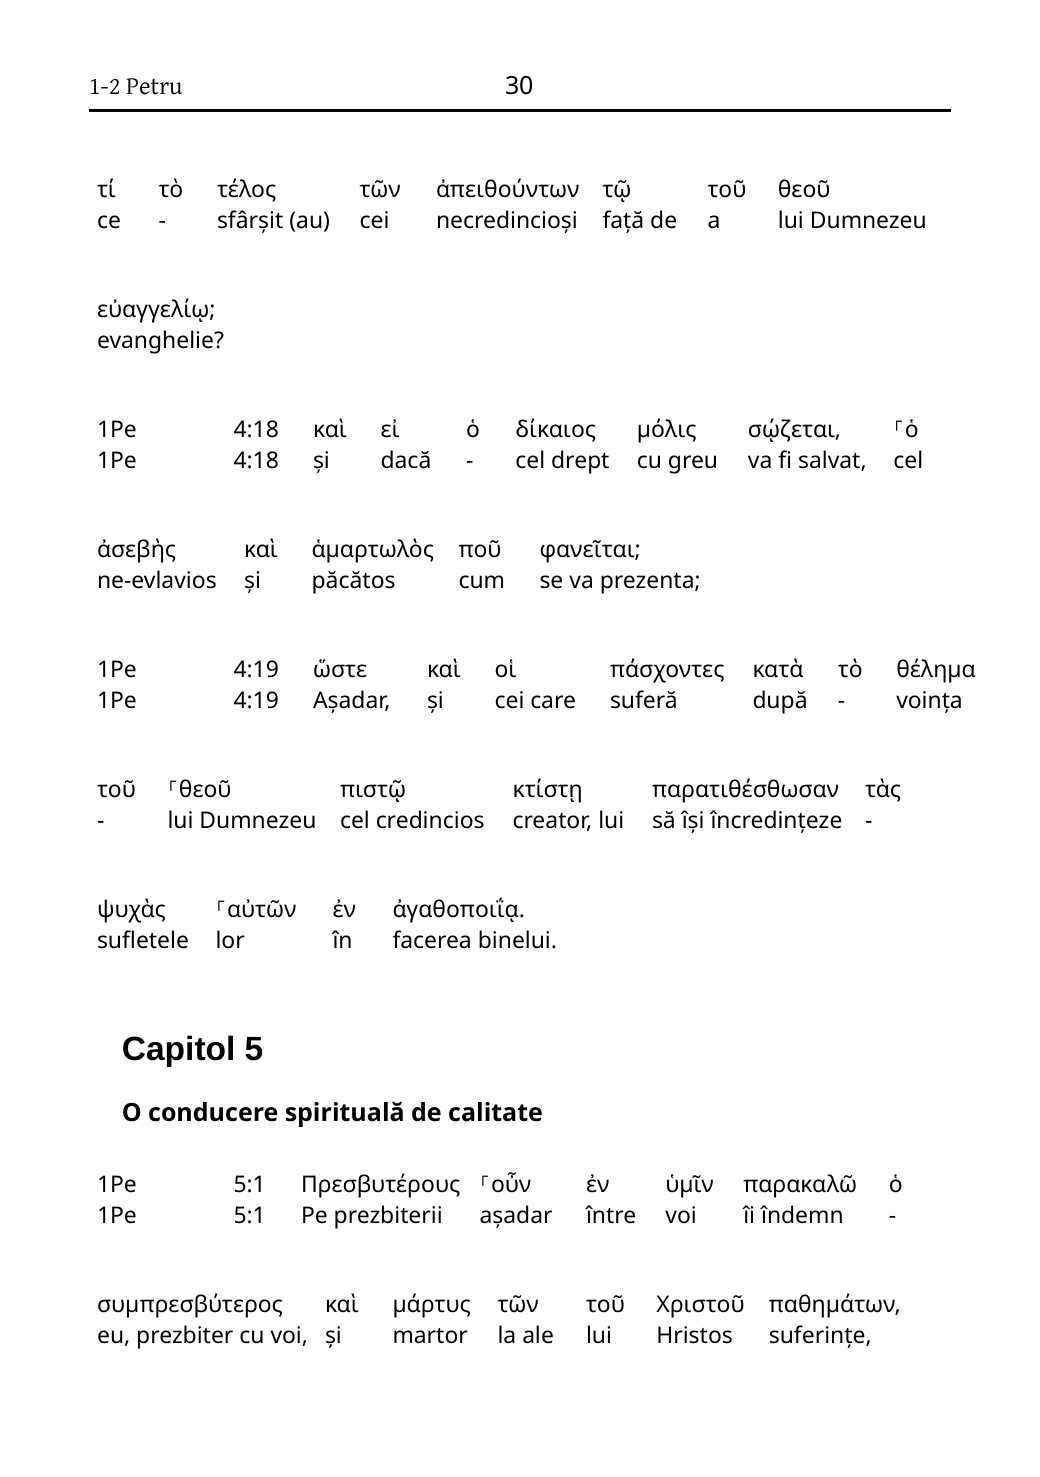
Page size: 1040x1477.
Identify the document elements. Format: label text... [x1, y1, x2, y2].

table_cell 4:18 [229, 444, 309, 475]
table_cell și [321, 1319, 388, 1350]
table_cell καὶ [240, 533, 307, 564]
table_cell παρατιθέσθωσαν [648, 773, 861, 804]
table_cell - [834, 684, 892, 715]
table_cell τὰς [861, 773, 931, 804]
table_cell δίκαιος [511, 413, 632, 444]
table_cell și [309, 444, 376, 475]
table_cell ἁμαρτωλὸς [307, 533, 454, 564]
table_header [744, 381, 889, 413]
table_header [355, 141, 432, 172]
table_header [309, 381, 376, 413]
table_cell μάρτυς [388, 1288, 493, 1319]
table_cell lor [211, 924, 328, 956]
table_cell cei [355, 204, 432, 235]
table_cell 4:19 [229, 684, 309, 715]
table_cell cel credincios [336, 804, 508, 836]
table_cell facerea binelui. [388, 924, 574, 956]
table_header παρακαλῶ [739, 1168, 884, 1199]
table_cell Hristos [652, 1319, 764, 1350]
table_header ὑμῖν [661, 1168, 739, 1199]
table_cell σῴζεται, [744, 413, 889, 444]
table_header [423, 622, 490, 653]
table_cell și [240, 564, 307, 595]
table_cell - [154, 204, 213, 235]
table_header Πρεσβυτέρους [297, 1168, 475, 1199]
table_cell κατὰ [748, 653, 833, 684]
table_cell ἀσεβὴς [93, 533, 240, 564]
table_header 5:1 [229, 1168, 297, 1199]
table_header [511, 381, 632, 413]
table_header [205, 1377, 273, 1408]
table_header [321, 1257, 388, 1288]
table_cell în [328, 924, 388, 956]
table_header [765, 1257, 922, 1288]
table_cell voința [892, 684, 1000, 715]
table_cell πάσχοντες [606, 653, 748, 684]
table_cell suferă [606, 684, 748, 715]
table_cell τῷ [598, 173, 703, 204]
table_cell ἀγαθοποιΐᾳ. [388, 893, 574, 924]
table_header [582, 1257, 652, 1288]
table_cell creator, lui [508, 804, 648, 836]
table_cell συμπρεσβύτερος [93, 1288, 321, 1319]
table_cell τοῦ [703, 173, 773, 204]
table_header [703, 141, 773, 172]
table_cell va fi salvat, [744, 444, 889, 475]
table_cell martor [388, 1319, 493, 1350]
table_cell evanghelie? [93, 324, 246, 355]
table_header [483, 1377, 685, 1408]
table_cell 1Pe [93, 444, 229, 475]
table_cell 1Pe [93, 413, 229, 444]
subtitle Capitol 5 [92, 1029, 948, 1068]
table_header [652, 1257, 764, 1288]
table_cell așadar [475, 1199, 582, 1230]
table_cell 1Pe [93, 684, 229, 715]
table_cell τὸ [834, 653, 892, 684]
table_header ὁ [884, 1168, 934, 1199]
table_header [490, 622, 606, 653]
table_cell eu, prezbiter cu voi, [93, 1319, 321, 1350]
table_header [834, 622, 892, 653]
table_cell lui [582, 1319, 652, 1350]
table_cell παθημάτων, [765, 1288, 922, 1319]
table_header [163, 742, 336, 773]
table_header [493, 1257, 582, 1288]
table_header ἐν [582, 1168, 661, 1199]
table_cell și [423, 684, 490, 715]
table_cell 4:19 [229, 653, 309, 684]
table_cell τί [93, 173, 154, 204]
table_cell 4:18 [229, 413, 309, 444]
table_cell ὥστε [309, 653, 423, 684]
table_cell εἰ [376, 413, 462, 444]
table_header [376, 381, 462, 413]
table_header [648, 742, 861, 773]
table_header ⸀οὖν [475, 1168, 582, 1199]
table_header [93, 141, 154, 172]
table_header [388, 862, 574, 893]
table_cell dacă [376, 444, 462, 475]
table_header [535, 502, 723, 533]
table_cell cu greu [633, 444, 743, 475]
table_header [606, 622, 748, 653]
table_cell καὶ [321, 1288, 388, 1319]
table_cell μόλις [633, 413, 743, 444]
table_cell 1Pe [93, 653, 229, 684]
table_cell ψυχὰς [93, 893, 211, 924]
table_cell τοῦ [582, 1288, 652, 1319]
table_header [93, 1377, 205, 1408]
table_header [861, 742, 931, 773]
table_cell Χριστοῦ [652, 1288, 764, 1319]
table_cell 1Pe [93, 1199, 229, 1230]
table_cell cel [889, 444, 955, 475]
table_header [154, 141, 213, 172]
table_cell cum [454, 564, 535, 595]
table_cell îi îndemn [739, 1199, 884, 1230]
table_cell sufletele [93, 924, 211, 956]
table_cell ὁ [462, 413, 511, 444]
table_header [309, 622, 423, 653]
table_header 1Pe [93, 1168, 229, 1199]
table_cell după [748, 684, 833, 715]
table_header [633, 381, 743, 413]
table_header [388, 1257, 493, 1288]
table_cell la ale [493, 1319, 582, 1350]
table_cell se va prezenta; [535, 564, 723, 595]
table_cell τῶν [355, 173, 432, 204]
table_header [774, 141, 946, 172]
table_cell εὐαγγελίῳ; [93, 293, 246, 324]
table_cell - [462, 444, 511, 475]
table_header [229, 381, 309, 413]
table_cell sfârșit (au) [213, 204, 355, 235]
table_cell ⸀ὁ [889, 413, 955, 444]
table_cell ne-evlavios [93, 564, 240, 595]
table_header [892, 622, 1000, 653]
table_cell cel drept [511, 444, 632, 475]
table_header [307, 502, 454, 533]
table_header [889, 381, 955, 413]
table_header [93, 381, 229, 413]
table_header [336, 742, 508, 773]
table_header [213, 141, 355, 172]
table_header [93, 502, 240, 533]
table_cell între [582, 1199, 661, 1230]
table_cell ποῦ [454, 533, 535, 564]
table_header [93, 742, 163, 773]
table_header [229, 622, 309, 653]
table_cell ce [93, 204, 154, 235]
table_cell Pe prezbiterii [297, 1199, 475, 1230]
table_header [273, 1377, 342, 1408]
table_cell ἀπειθούντων [432, 173, 598, 204]
table_cell κτίστῃ [508, 773, 648, 804]
table_cell - [861, 804, 931, 836]
table_header [211, 862, 328, 893]
table_cell τὸ [154, 173, 213, 204]
table_header [454, 502, 535, 533]
table_cell θεοῦ [774, 173, 946, 204]
table_cell față de [598, 204, 703, 235]
table_header [462, 381, 511, 413]
table_header [342, 1377, 483, 1408]
table_cell τῶν [493, 1288, 582, 1319]
table_header [93, 862, 211, 893]
table_cell ⸀αὐτῶν [211, 893, 328, 924]
table_cell - [93, 804, 163, 836]
table_cell οἱ [490, 653, 606, 684]
table_cell θέλημα [892, 653, 1000, 684]
table_cell lui Dumnezeu [163, 804, 336, 836]
table_header [685, 1377, 779, 1408]
table_cell καὶ [423, 653, 490, 684]
table_cell suferințe, [765, 1319, 922, 1350]
table_header [328, 862, 388, 893]
table_header [432, 141, 598, 172]
table_cell a [703, 204, 773, 235]
table_cell să își încredințeze [648, 804, 861, 836]
table_header [508, 742, 648, 773]
table_cell Așadar, [309, 684, 423, 715]
table_header [240, 502, 307, 533]
table_header [598, 141, 703, 172]
table_cell păcătos [307, 564, 454, 595]
table_cell ⸀θεοῦ [163, 773, 336, 804]
table_cell 5:1 [229, 1199, 297, 1230]
table_cell πιστῷ [336, 773, 508, 804]
table_header [93, 1257, 321, 1288]
table_cell καὶ [309, 413, 376, 444]
table_cell necredincioși [432, 204, 598, 235]
table_cell τοῦ [93, 773, 163, 804]
table_header [93, 261, 246, 293]
table_cell ἐν [328, 893, 388, 924]
table_cell lui Dumnezeu [774, 204, 946, 235]
table_header [748, 622, 833, 653]
table_header [93, 622, 229, 653]
table_cell cei care [490, 684, 606, 715]
table_header [780, 1377, 913, 1408]
table_cell φανεῖται; [535, 533, 723, 564]
table_cell voi [661, 1199, 739, 1230]
table_cell τέλος [213, 173, 355, 204]
table_cell - [884, 1199, 934, 1230]
subtitle O conducere spirituală de calitate [92, 1095, 948, 1129]
